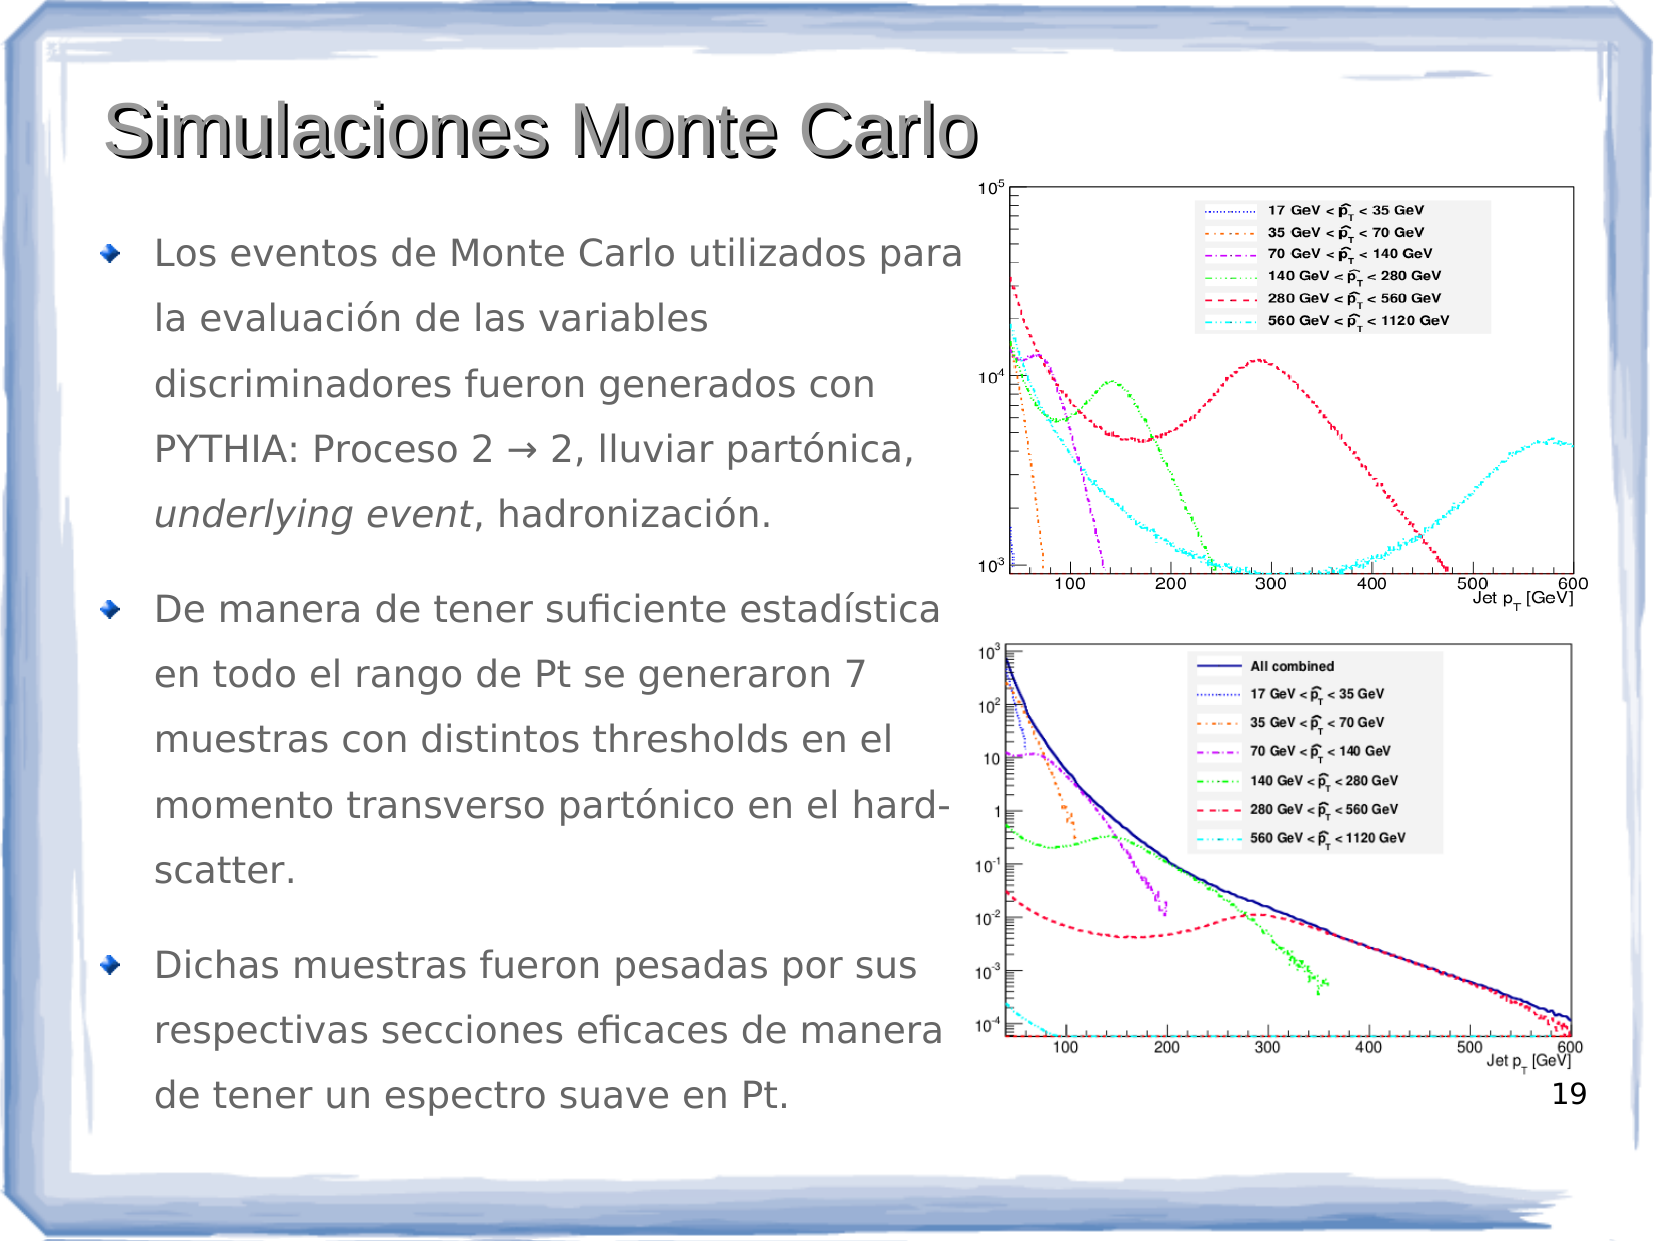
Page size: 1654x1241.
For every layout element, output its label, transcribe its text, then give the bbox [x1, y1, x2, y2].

list Los eventos de Monte Carlo utilizados para la evaluación de las variables discriminadores fueron generados con PYTHIA: Proceso 2 → 2, lluviar partónica, underlying event, hadronización. De manera de tener suficiente estadística en todo el rango de Pt se generaron 7 muestras con distintos thresholds en el momento transverso partónico en el hard-scatter. Dichas muestras fueron pesadas por sus respectivas secciones eficaces de manera de tener un espectro suave en Pt. [83, 138, 976, 1118]
title Simulaciones Monte Carlo [102, 49, 1408, 167]
picture [0, 0, 1654, 1241]
